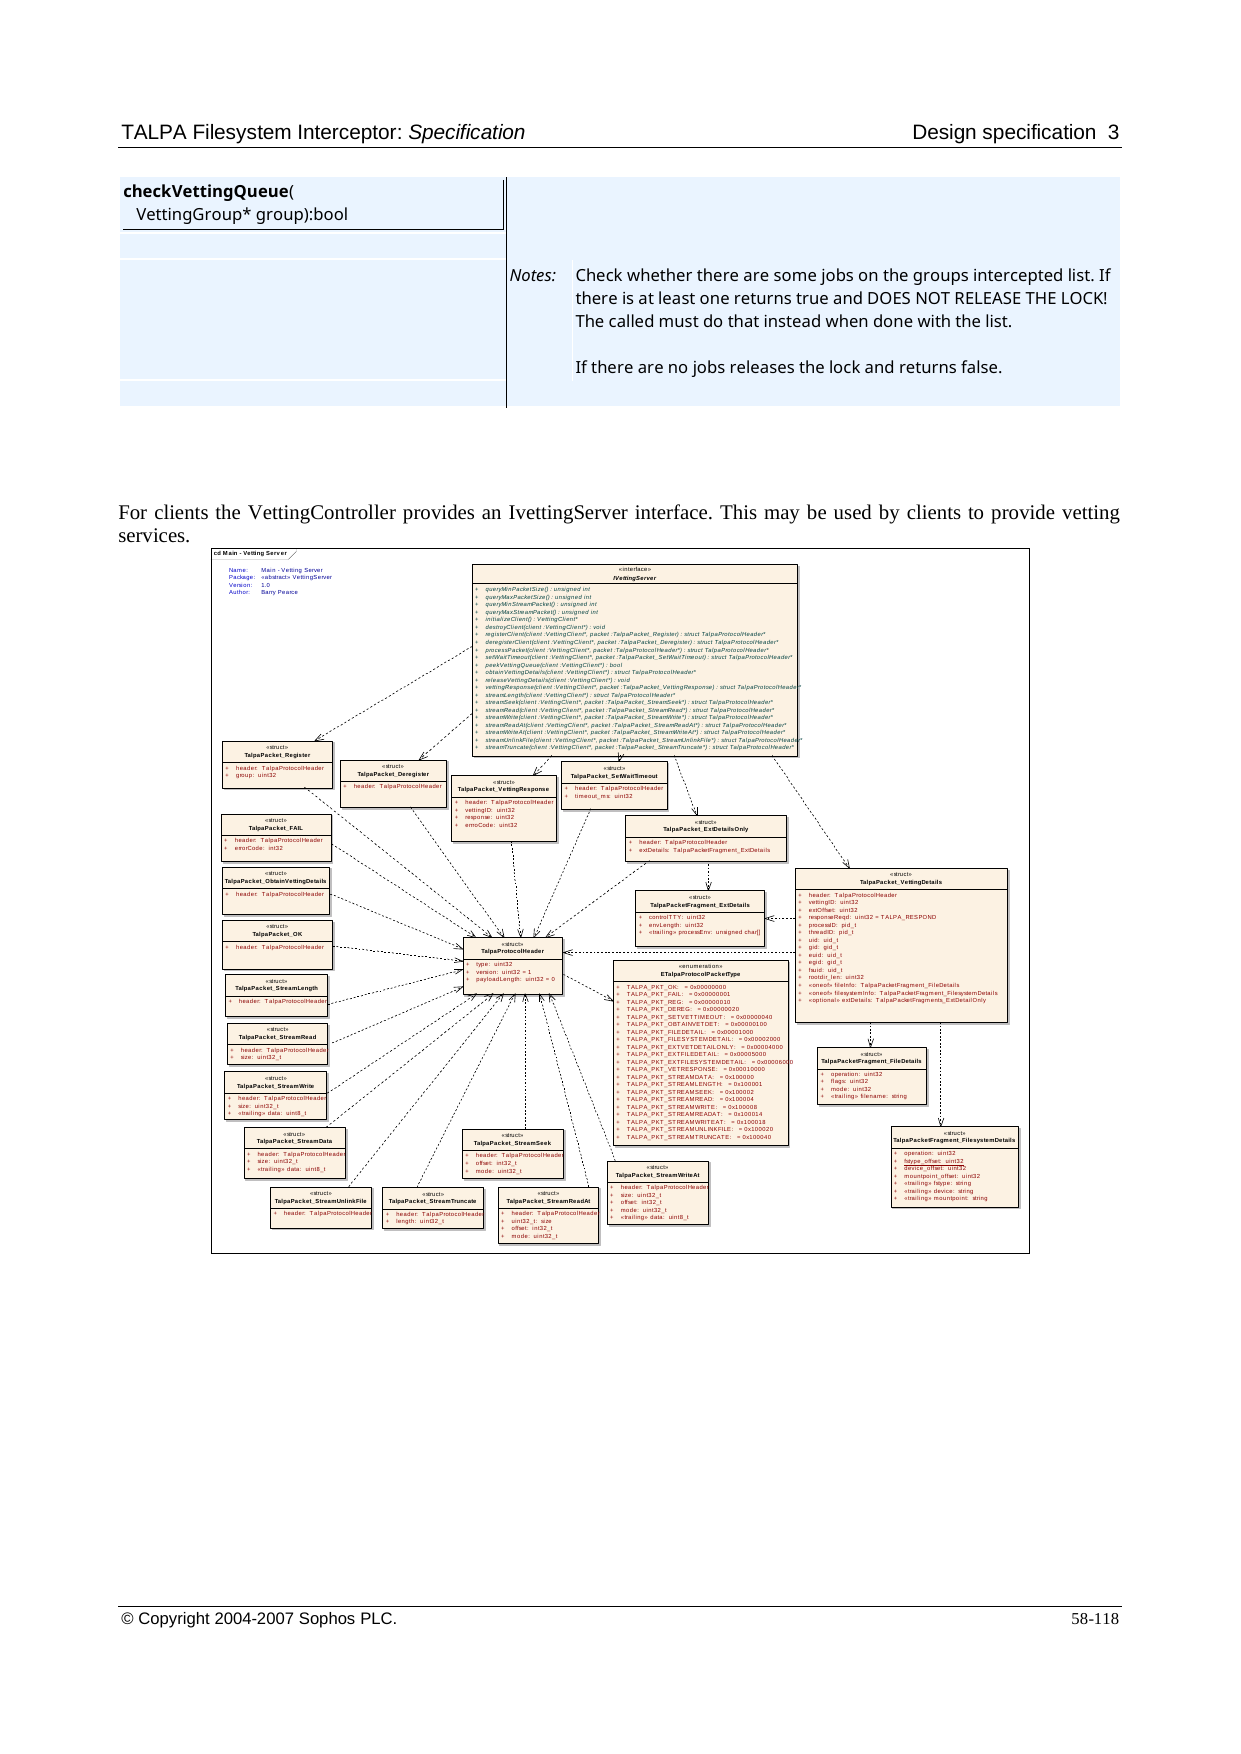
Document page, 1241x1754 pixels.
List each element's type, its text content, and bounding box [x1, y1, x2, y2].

table_cell [120, 381, 506, 406]
table_header Notes: [507, 260, 572, 381]
table_cell [118, 408, 1122, 412]
table_header [120, 260, 506, 379]
table_cell [507, 381, 1120, 406]
table_header [507, 234, 523, 260]
table_header Check whether there are some jobs on the groups intercepted list. If there is at least one returns true and DOES NOT RELEASE THE LOCK! The called must do that instead when done with the list. If there are no jobs releases the lock and returns false. [573, 260, 1120, 381]
table_cell checkVettingQueue( VettingGroup* group):bool [120, 177, 506, 232]
table_header [538, 234, 1120, 260]
text For clients the VettingController provides an IvettingServer interface. This may be used by clients to provide vetting services. [118, 501, 1122, 547]
table_header [120, 234, 506, 258]
table_header [523, 234, 538, 260]
table_cell [507, 177, 1120, 234]
